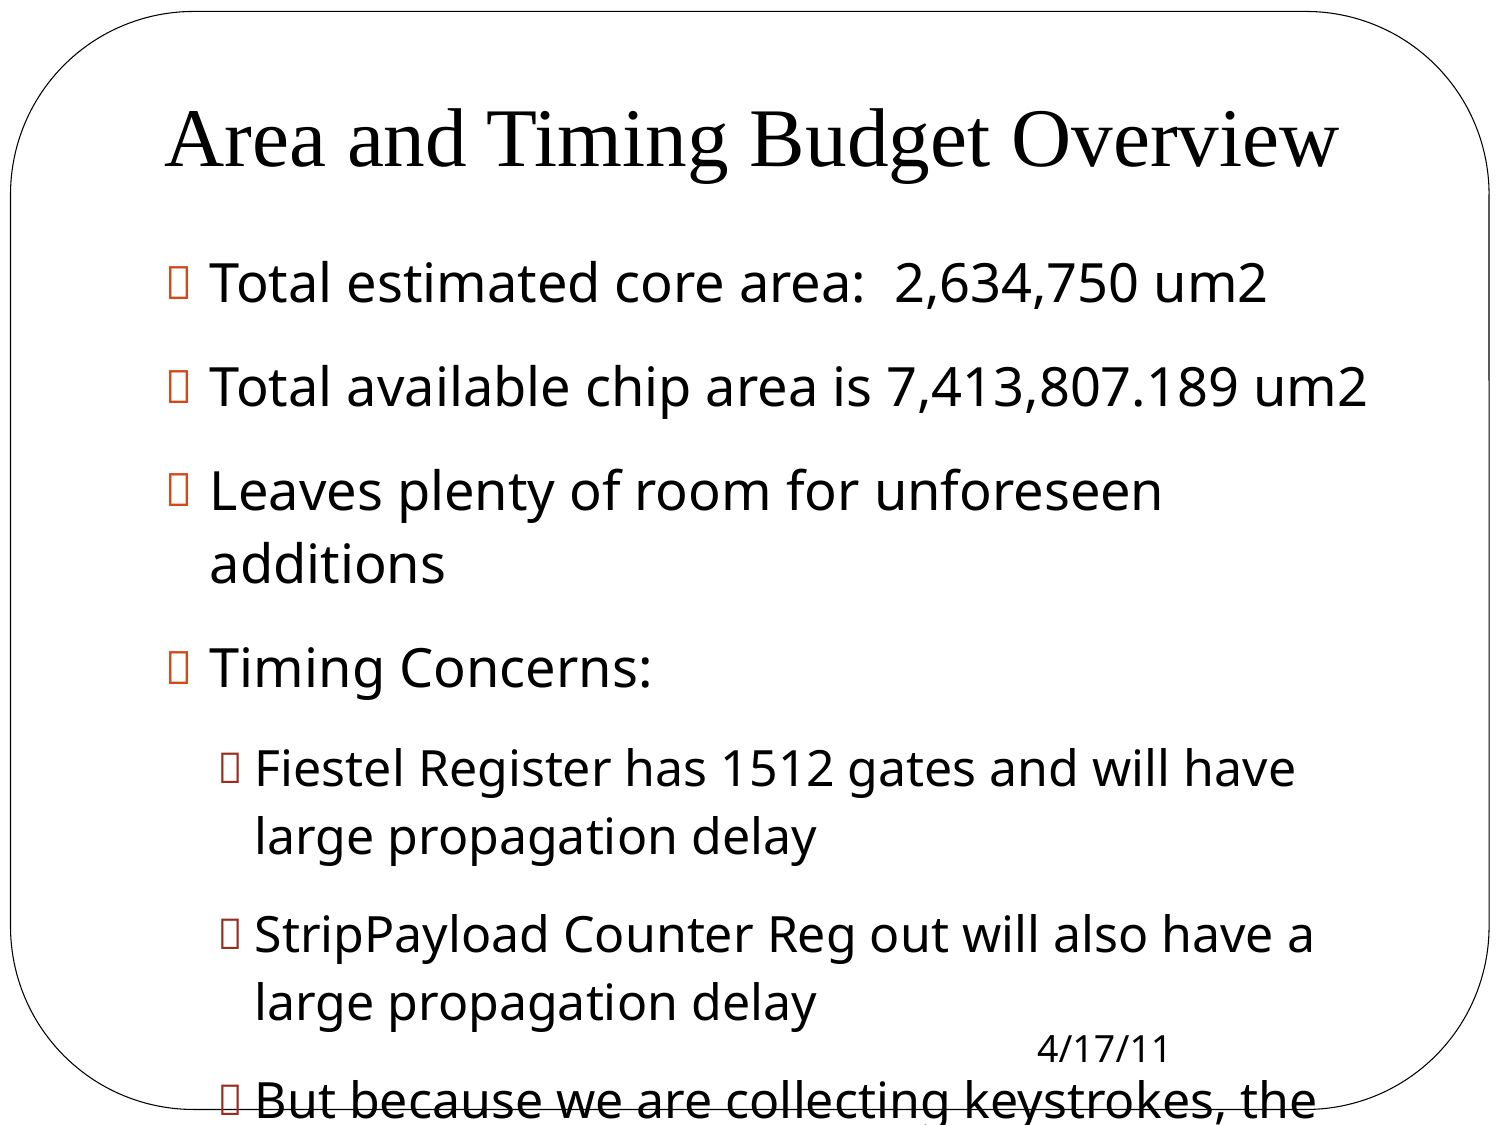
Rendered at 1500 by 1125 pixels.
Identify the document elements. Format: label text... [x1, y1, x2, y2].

list Total estimated core area: 2,634,750 um2 Total available chip area is 7,413,807.189 um2 Leaves plenty of room for unforeseen additions Timing Concerns: Fiestel Register has 1512 gates and will have large propagation delay StripPayload Counter Reg out will also have a large propagation delay But because we are collecting keystrokes, the timing delays are not of as a big concern as area [150, 237, 1425, 988]
title Area and Timing Budget Overview [150, 45, 1425, 233]
